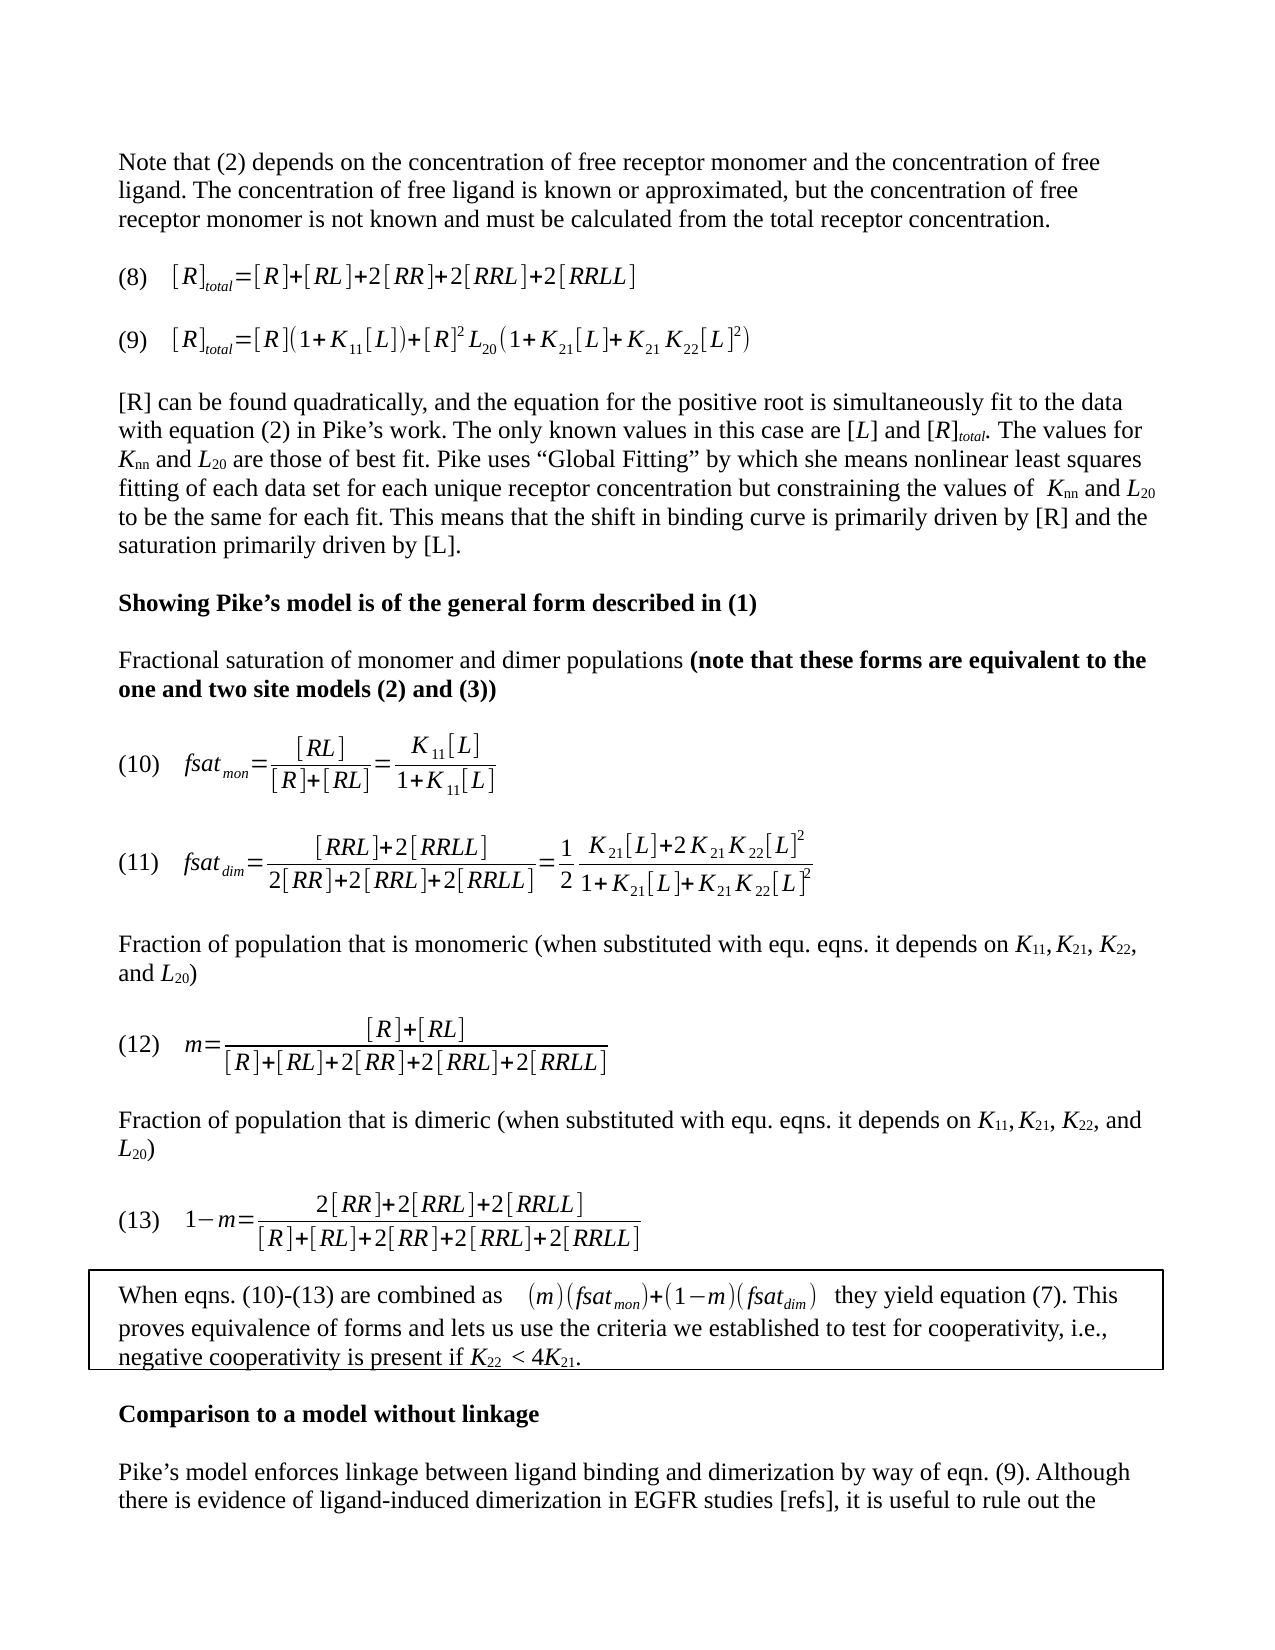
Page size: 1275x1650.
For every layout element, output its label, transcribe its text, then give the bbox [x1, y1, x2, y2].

text Note that (2) depends on the concentration of free receptor monomer and the concentration of free ligand. The concentration of free ligand is known or approximated, but the concentration of free receptor monomer is not known and must be calculated from the total receptor concentration. [118, 147, 1157, 233]
text [R] can be found quadratically, and the equation for the positive root is simultaneously fit to the data with equation (2) in Pike’s work. The only known values in this case are [L] and [R]total. The values for Knn and L20 are those of best fit. Pike uses “Global Fitting” by which she means nonlinear least squares fitting of each data set for each unique receptor concentration but constraining the values of Knn and L20 to be the same for each fit. This means that the shift in binding curve is primarily driven by [R] and the saturation primarily driven by [L]. [118, 387, 1157, 559]
text (13) [118, 1191, 1157, 1252]
text (9) [118, 323, 1157, 358]
text Fractional saturation of monomer and dimer populations (note that these forms are equivalent to the one and two site models (2) and (3)) [118, 645, 1157, 703]
text Pike’s model enforces linkage between ligand binding and dimerization by way of eqn. (9). Although there is evidence of ligand-induced dimerization in EGFR studies [refs], it is useful to rule out the [118, 1457, 1157, 1514]
text (8) [118, 262, 1157, 294]
text (10) [118, 732, 1157, 798]
text (12) [118, 1015, 1157, 1076]
text Comparison to a model without linkage [118, 1399, 1157, 1428]
text When eqns. (10)-(13) are combined as they yield equation (7). This proves equivalence of forms and lets us use the criteria we established to test for cooperativity, i.e., negative cooperativity is present if K22 < 4K21. [118, 1280, 1157, 1369]
text Fraction of population that is dimeric (when substituted with equ. eqns. it depends on K11, K21, K22, and L20) [118, 1105, 1157, 1162]
text (11) [118, 827, 1157, 900]
text Showing Pike’s model is of the general form described in (1) [118, 588, 1157, 617]
text Fraction of population that is monomeric (when substituted with equ. eqns. it depends on K11, K21, K22, and L20) [118, 929, 1157, 987]
